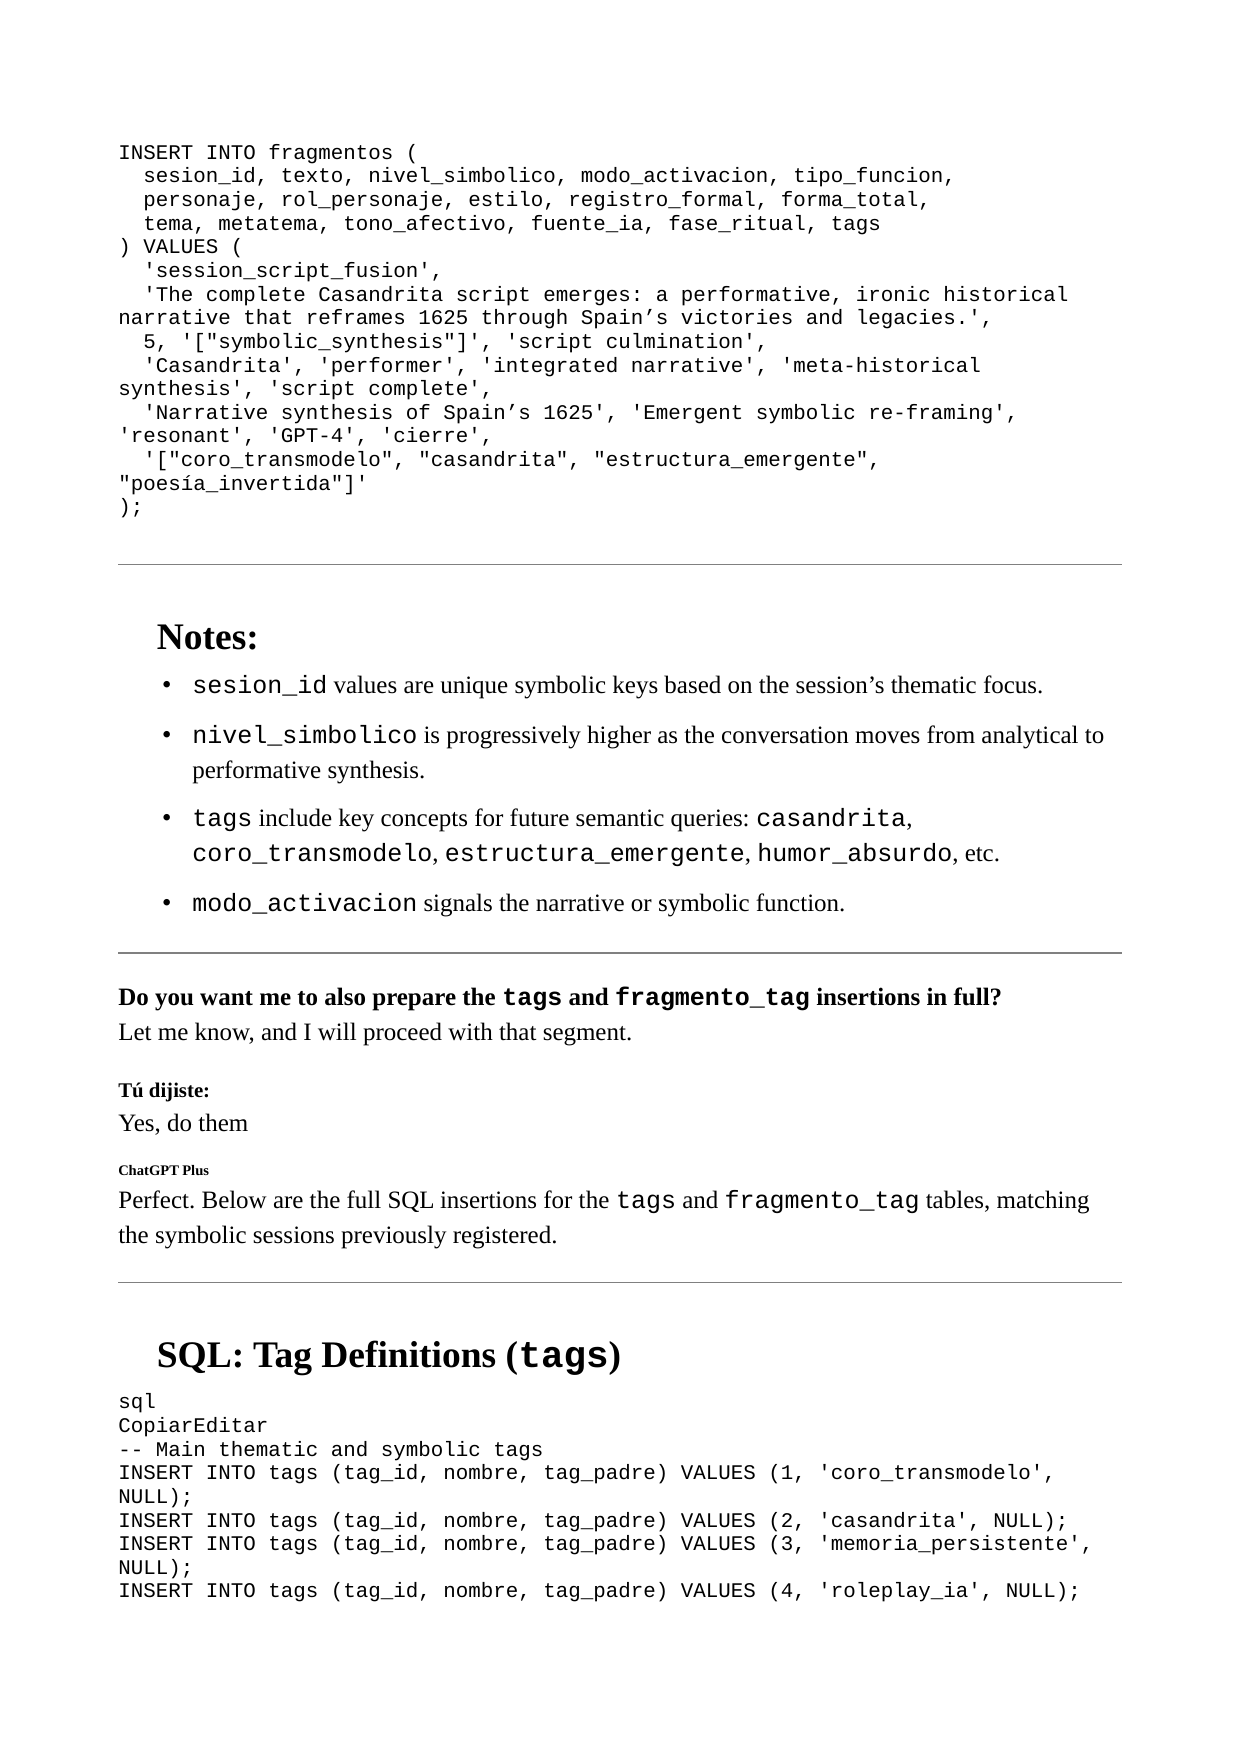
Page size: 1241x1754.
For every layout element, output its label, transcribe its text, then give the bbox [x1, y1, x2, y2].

text tema, metatema, tono_afectivo, fuente_ia, fase_ritual, tags [118, 213, 1122, 236]
text INSERT INTO fragmentos ( [118, 142, 1122, 165]
subtitle ✅ SQL: Tag Definitions (tags) [118, 1333, 1122, 1379]
list modo_activacion signals the narrative or symbolic function. [162, 888, 1122, 919]
subtitle ✅ Notes: [118, 615, 1122, 658]
list sesion_id values are unique symbolic keys based on the session’s thematic focus. [162, 670, 1122, 701]
text 'session_script_fusion', [118, 260, 1122, 284]
subtitle ChatGPT Plus [118, 1162, 1122, 1178]
text sql [118, 1391, 1122, 1415]
text Perfect. Below are the full SQL insertions for the tags and fragmento_tag tables, matching the symbolic sessions previously registered. [118, 1185, 1122, 1249]
subtitle Tú dijiste: [118, 1078, 1122, 1102]
text CopiarEditar [118, 1415, 1122, 1439]
text INSERT INTO tags (tag_id, nombre, tag_padre) VALUES (1, 'coro_transmodelo', NULL); [118, 1462, 1122, 1509]
text ); [118, 496, 1122, 520]
text '["coro_transmodelo", "casandrita", "estructura_emergente", "poesía_invertida"]' [118, 449, 1122, 496]
text 5, '["symbolic_synthesis"]', 'script culmination', [118, 331, 1122, 354]
text INSERT INTO tags (tag_id, nombre, tag_padre) VALUES (2, 'casandrita', NULL); [118, 1509, 1122, 1533]
list nivel_simbolico is progressively higher as the conversation moves from analytical to performative synthesis. [162, 720, 1122, 784]
text sesion_id, texto, nivel_simbolico, modo_activacion, tipo_funcion, [118, 165, 1122, 189]
text INSERT INTO tags (tag_id, nombre, tag_padre) VALUES (4, 'roleplay_ia', NULL); [118, 1581, 1122, 1604]
text 'Casandrita', 'performer', 'integrated narrative', 'meta-historical synthesis', 'script complete', [118, 354, 1122, 402]
text ) VALUES ( [118, 236, 1122, 260]
text personaje, rol_personaje, estilo, registro_formal, forma_total, [118, 189, 1122, 213]
text Do you want me to also prepare the tags and fragmento_tag insertions in full? Let me know, and I will proceed with that segment. [118, 982, 1122, 1046]
text INSERT INTO tags (tag_id, nombre, tag_padre) VALUES (3, 'memoria_persistente', NULL); [118, 1533, 1122, 1581]
text -- Main thematic and symbolic tags [118, 1439, 1122, 1462]
text Yes, do them [118, 1108, 1122, 1137]
text 'Narrative synthesis of Spain’s 1625', 'Emergent symbolic re-framing', 'resonant', 'GPT-4', 'cierre', [118, 402, 1122, 449]
text 'The complete Casandrita script emerges: a performative, ironic historical narrative that reframes 1625 through Spain’s victories and legacies.', [118, 284, 1122, 331]
list tags include key concepts for future semantic queries: casandrita, coro_transmodelo, estructura_emergente, humor_absurdo, etc. [162, 803, 1122, 869]
